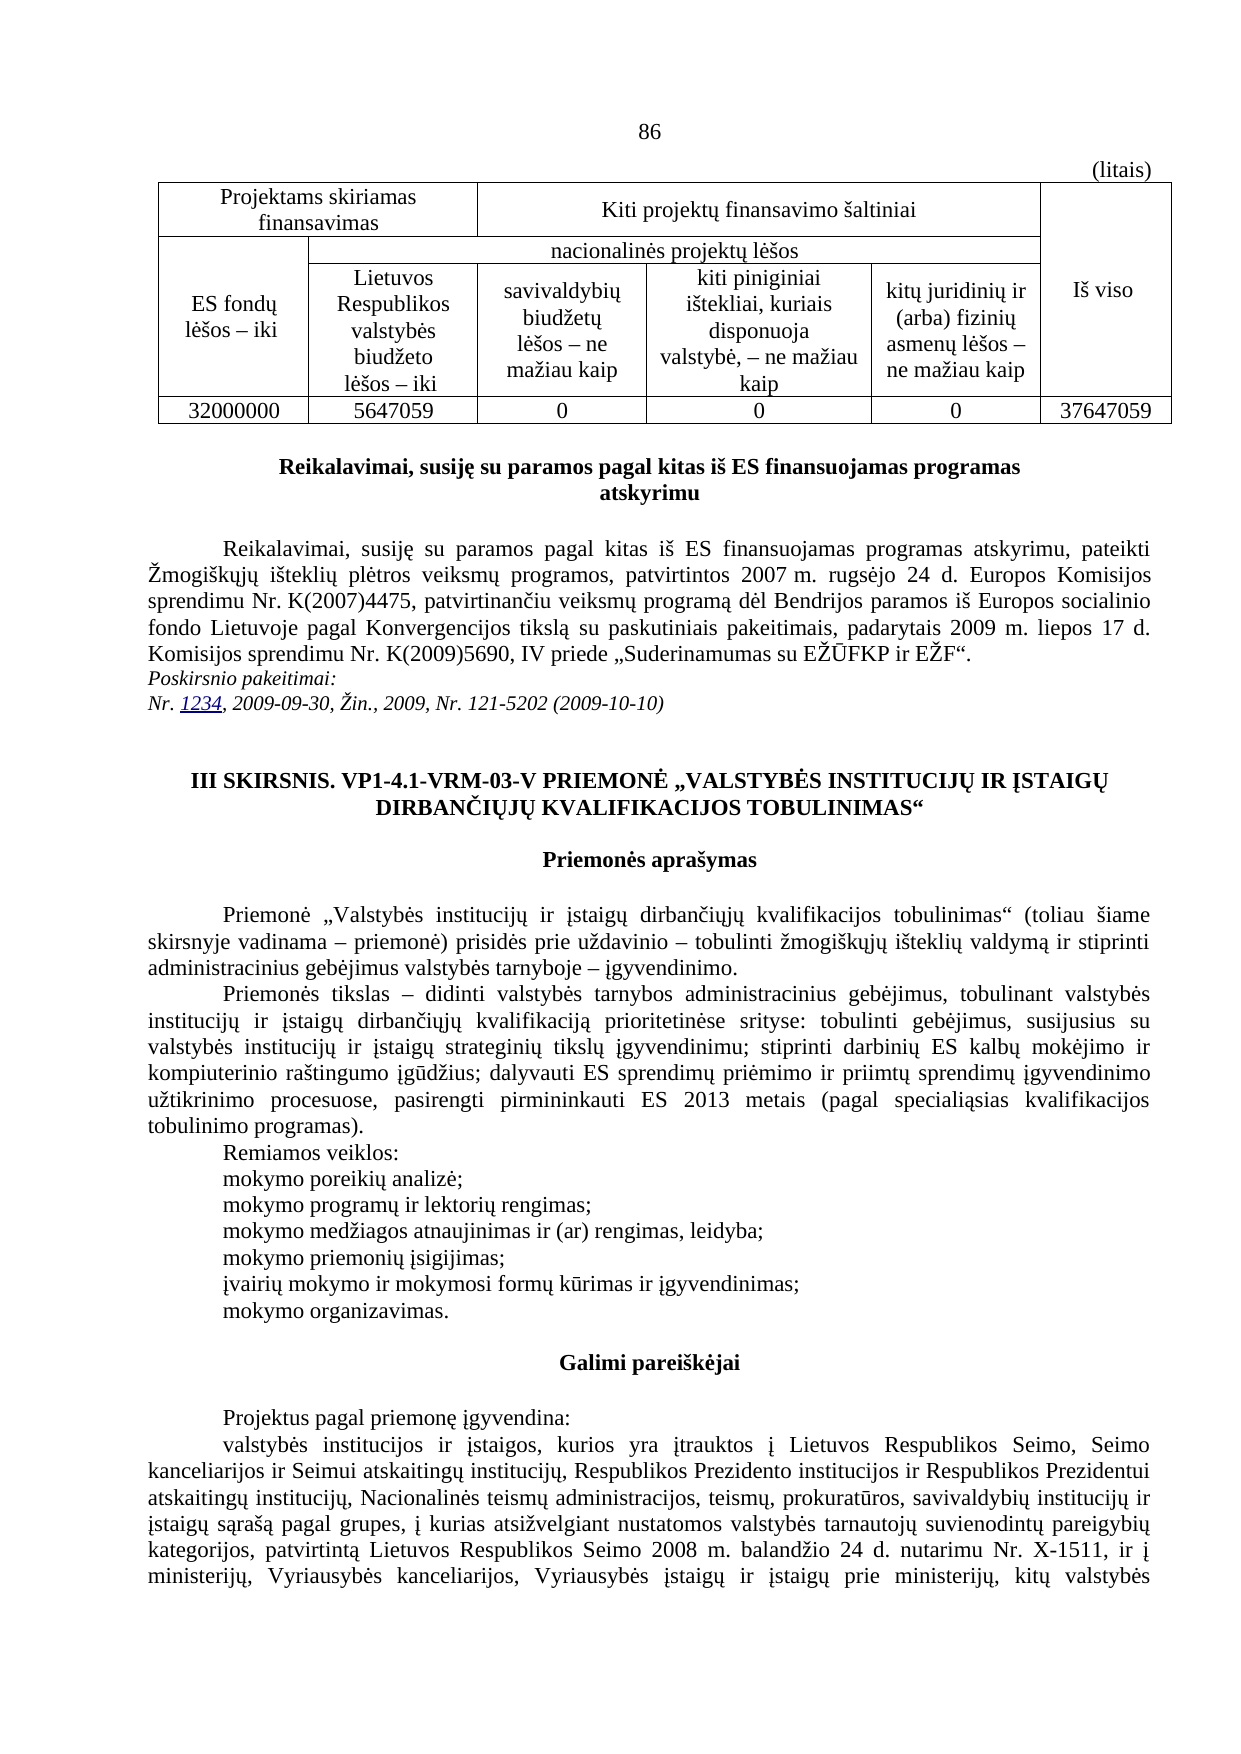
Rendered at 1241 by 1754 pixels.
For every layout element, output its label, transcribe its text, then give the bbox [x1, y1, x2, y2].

text Reikalavimai, susiję su paramos pagal kitas iš ES finansuojamas programas atskyrimu, pateikti Žmogiškųjų išteklių plėtros veiksmų programos, patvirtintos 2007 m. rugsėjo 24 d. Europos Komisijos sprendimu Nr. K(2007)4475, patvirtinančiu veiksmų programą dėl Bendrijos paramos iš Europos socialinio fondo Lietuvoje pagal Konvergencijos tikslą su paskutiniais pakeitimais, padarytais 2009 m. liepos 17 d. Komisijos sprendimu Nr. K(2009)5690, IV priede „Suderinamumas su EŽŪFKP ir EŽF“. [148, 534, 1152, 666]
text Priemonės aprašymas [148, 846, 1152, 873]
text valstybės institucijos ir įstaigos, kurios yra įtrauktos į Lietuvos Respublikos Seimo, Seimo kanceliarijos ir Seimui atskaitingų institucijų, Respublikos Prezidento institucijos ir Respublikos Prezidentui atskaitingų institucijų, Nacionalinės teismų administracijos, teismų, prokuratūros, savivaldybių institucijų ir įstaigų sąrašą pagal grupes, į kurias atsižvelgiant nustatomos valstybės tarnautojų suvienodintų pareigybių kategorijos, patvirtintą Lietuvos Respublikos Seimo 2008 m. balandžio 24 d. nutarimu Nr. X-1511, ir į ministerijų, Vyriausybės kanceliarijos, Vyriausybės įstaigų ir įstaigų prie ministerijų, kitų valstybės [148, 1431, 1152, 1589]
text Poskirsnio pakeitimai: [148, 666, 1152, 690]
table_cell ES fondų lėšos – iki [159, 237, 308, 396]
text Remiamos veiklos: [148, 1138, 1152, 1165]
text Reikalavimai, susiję su paramos pagal kitas iš ES finansuojamas programas atskyrimu [148, 453, 1152, 506]
table_cell kitų juridinių ir (arba) fizinių asmenų lėšos – ne mažiau kaip [872, 264, 1040, 396]
table_cell 0 [478, 397, 646, 423]
text Galimi pareiškėjai [148, 1349, 1152, 1376]
text Nr. 1234, 2009-09-30, Žin., 2009, Nr. 121-5202 (2009-10-10) [148, 690, 1152, 714]
table_header Iš viso [1041, 183, 1171, 396]
text Priemonė „Valstybės institucijų ir įstaigų dirbančiųjų kvalifikacijos tobulinimas“ (toliau šiame skirsnyje vadinama – priemonė) prisidės prie uždavinio – tobulinti žmogiškųjų išteklių valdymą ir stiprinti administracinius gebėjimus valstybės tarnyboje – įgyvendinimo. [148, 901, 1152, 980]
text mokymo poreikių analizė; [148, 1165, 1152, 1191]
table_cell Lietuvos Respublikos valstybės biudžeto lėšos – iki [309, 264, 477, 396]
table_cell savivaldybių biudžetų lėšos – ne mažiau kaip [478, 264, 646, 396]
text mokymo medžiagos atnaujinimas ir (ar) rengimas, leidyba; [148, 1218, 1152, 1244]
text mokymo organizavimas. [148, 1297, 1152, 1323]
text Priemonės tikslas – didinti valstybės tarnybos administracinius gebėjimus, tobulinant valstybės institucijų ir įstaigų dirbančiųjų kvalifikaciją prioritetinėse srityse: tobulinti gebėjimus, susijusius su valstybės institucijų ir įstaigų strateginių tikslų įgyvendinimu; stiprinti darbinių ES kalbų mokėjimo ir kompiuterinio raštingumo įgūdžius; dalyvauti ES sprendimų priėmimo ir priimtų sprendimų įgyvendinimo užtikrinimo procesuose, pasirengti pirmininkauti ES 2013 metais (pagal specialiąsias kvalifikacijos tobulinimo programas). [148, 980, 1152, 1138]
table_cell 37647059 [1041, 397, 1171, 423]
table_cell 32000000 [159, 397, 308, 423]
table_header Projektams skiriamas finansavimas [159, 183, 477, 236]
text mokymo programų ir lektorių rengimas; [148, 1191, 1152, 1218]
text mokymo priemonių įsigijimas; [148, 1244, 1152, 1270]
table_cell kiti piniginiai ištekliai, kuriais disponuoja valstybė, – ne mažiau kaip [647, 264, 871, 396]
table_cell 5647059 [309, 397, 477, 423]
subtitle III SKIRSNIS. VP1-4.1-VRM-03-V PRIEMONĖ „VALSTYBĖS INSTITUCIJŲ IR ĮSTAIGŲ DIRBANČIŲJŲ KVALIFIKACIJOS TOBULINIMAS“ [148, 767, 1152, 820]
text įvairių mokymo ir mokymosi formų kūrimas ir įgyvendinimas; [148, 1270, 1152, 1297]
table_header Kiti projektų finansavimo šaltiniai [478, 183, 1040, 236]
text (litais) [148, 156, 1152, 182]
table_cell 0 [647, 397, 871, 423]
table_cell 0 [872, 397, 1040, 423]
table_cell nacionalinės projektų lėšos [309, 237, 1040, 263]
text Projektus pagal priemonę įgyvendina: [148, 1404, 1152, 1431]
